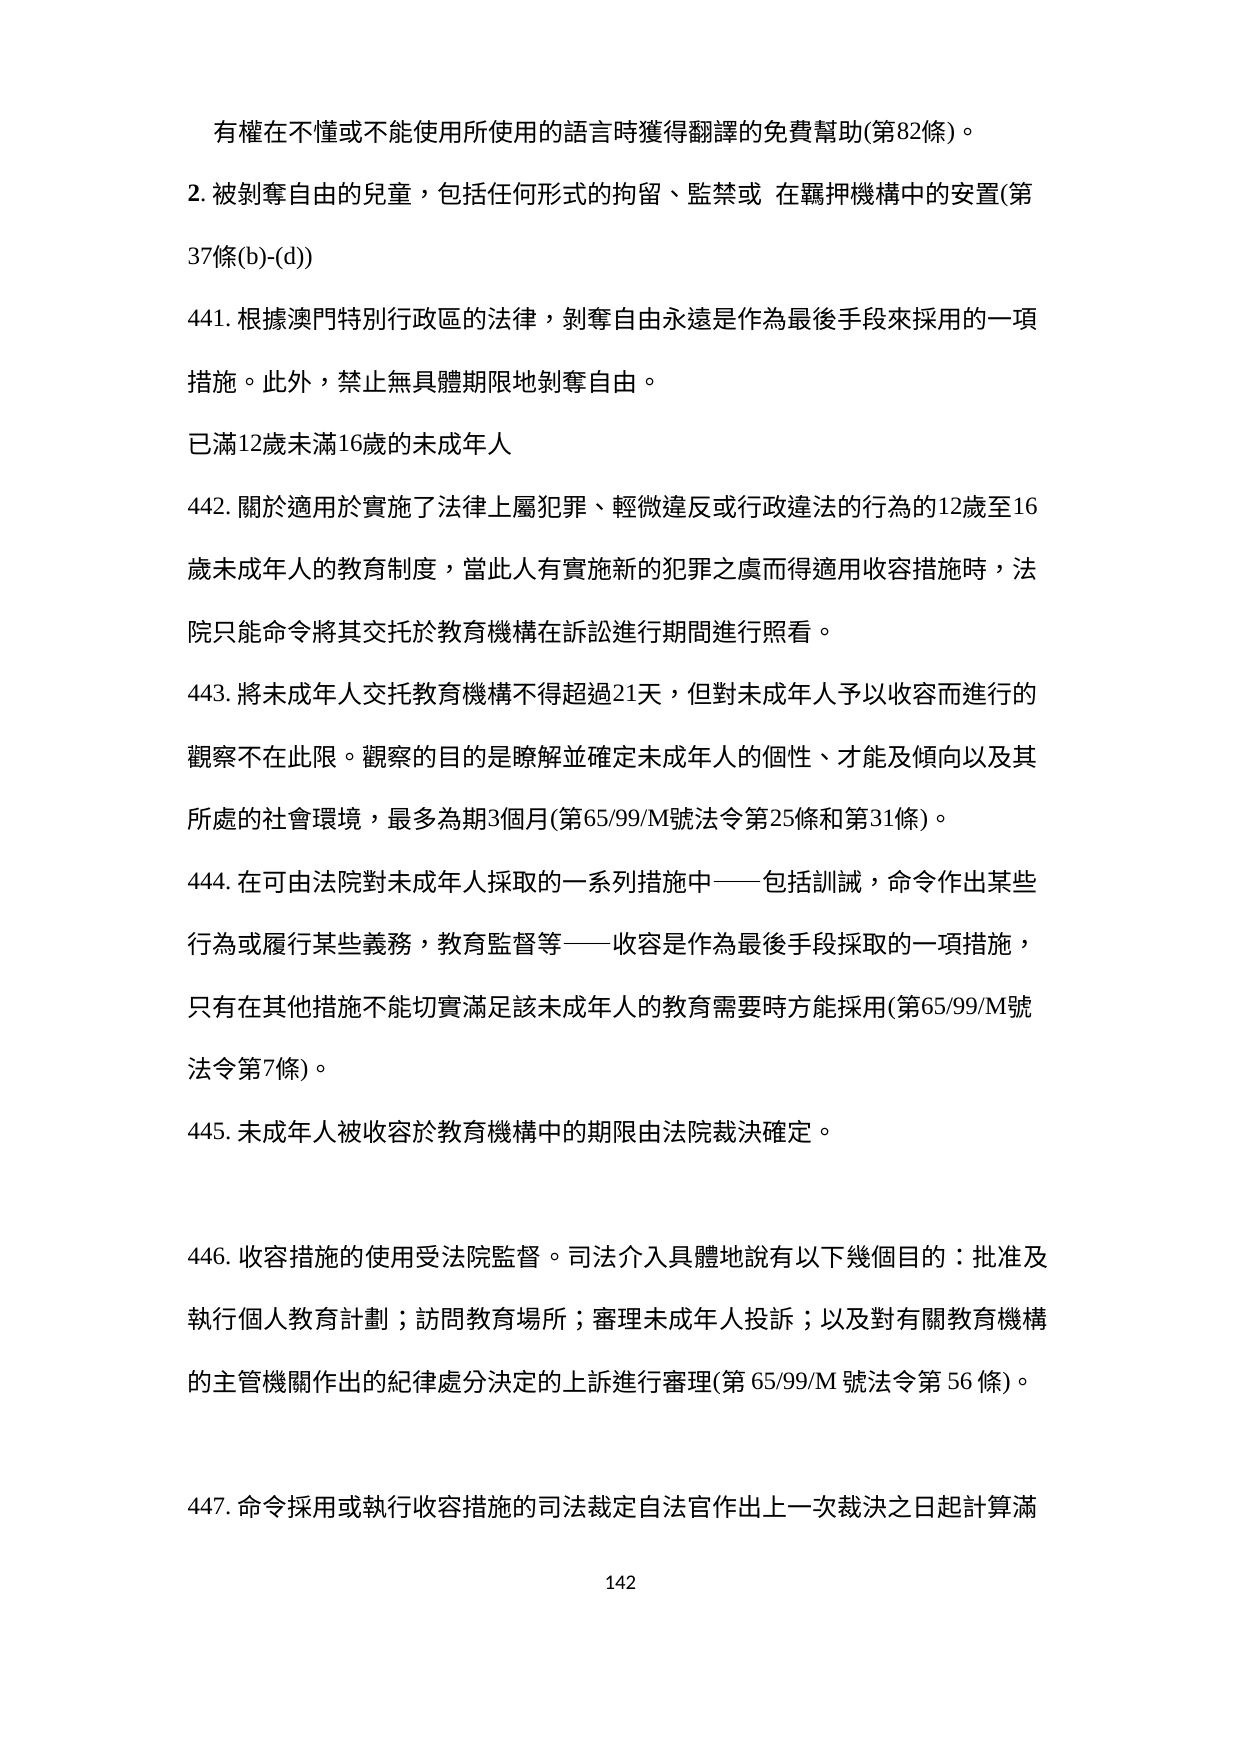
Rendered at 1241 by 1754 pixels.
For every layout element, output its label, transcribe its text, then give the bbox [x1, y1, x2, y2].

text 446. 收容措施的使用受法院監督。司法介入具體地說有以下幾個目的：批准及執行個人教育計劃；訪問教育場所；審理未成年人投訴；以及對有關教育機構的主管機關作出的紀律處分決定的上訴進行審理(第65/99/M號法令第56條)。 [187, 1214, 1050, 1401]
text 445. 未成年人被收容於教育機構中的期限由法院裁決確定。 [187, 1089, 1053, 1151]
text  有權在不懂或不能使用所使用的語言時獲得翻譯的免費幫助(第82條)。 [187, 89, 1053, 151]
text 441. 根據澳門特別行政區的法律，剝奪自由永遠是作為最後手段來採用的一項措施。此外，禁止無具體期限地剝奪自由。 [187, 276, 1053, 401]
text 已滿12歲未滿16歲的未成年人 [187, 401, 1053, 464]
text 442. 關於適用於實施了法律上屬‌犯罪、輕微違反或行政違法的行為的12歲至16歲未成年人的教育制度，當此人有實施新的犯罪之虞而得適用收容措施時，法院只能命令將其交托於教育機構在訴訟進行期間進行照看。 [187, 464, 1053, 651]
text 447. 命令採用或執行收容措施的司法裁定自法官作出上一次裁決之日起計算滿 [187, 1464, 1053, 1526]
text 2. 被剝奪自由的兒童，包括任何形式的拘留、監禁或 在羈押機構中的安置(第37條(b)-(d)) [187, 151, 1053, 276]
text 444. 在可由法院對未成年人採取的一系列措施中――包括訓誡，命令作出某些行為或履行某些義務，教育監督等――收容是作為最後手段採取的一項措施，只有在其他措施不能切實滿足該未成年人的教育需要時方能採用(第65/99/M號法令第7條)。 [187, 839, 1053, 1089]
text 443. 將未成年人交托教育機構不得超過21天，但對未成年人予以收容而進行的觀察不在此限。觀察的目的是瞭解並確定未成年人的個性、才能及傾向以及其所處的社會環境，最多為期3個月(第65/99/M號法令第25條和第31條)。 [187, 651, 1053, 839]
